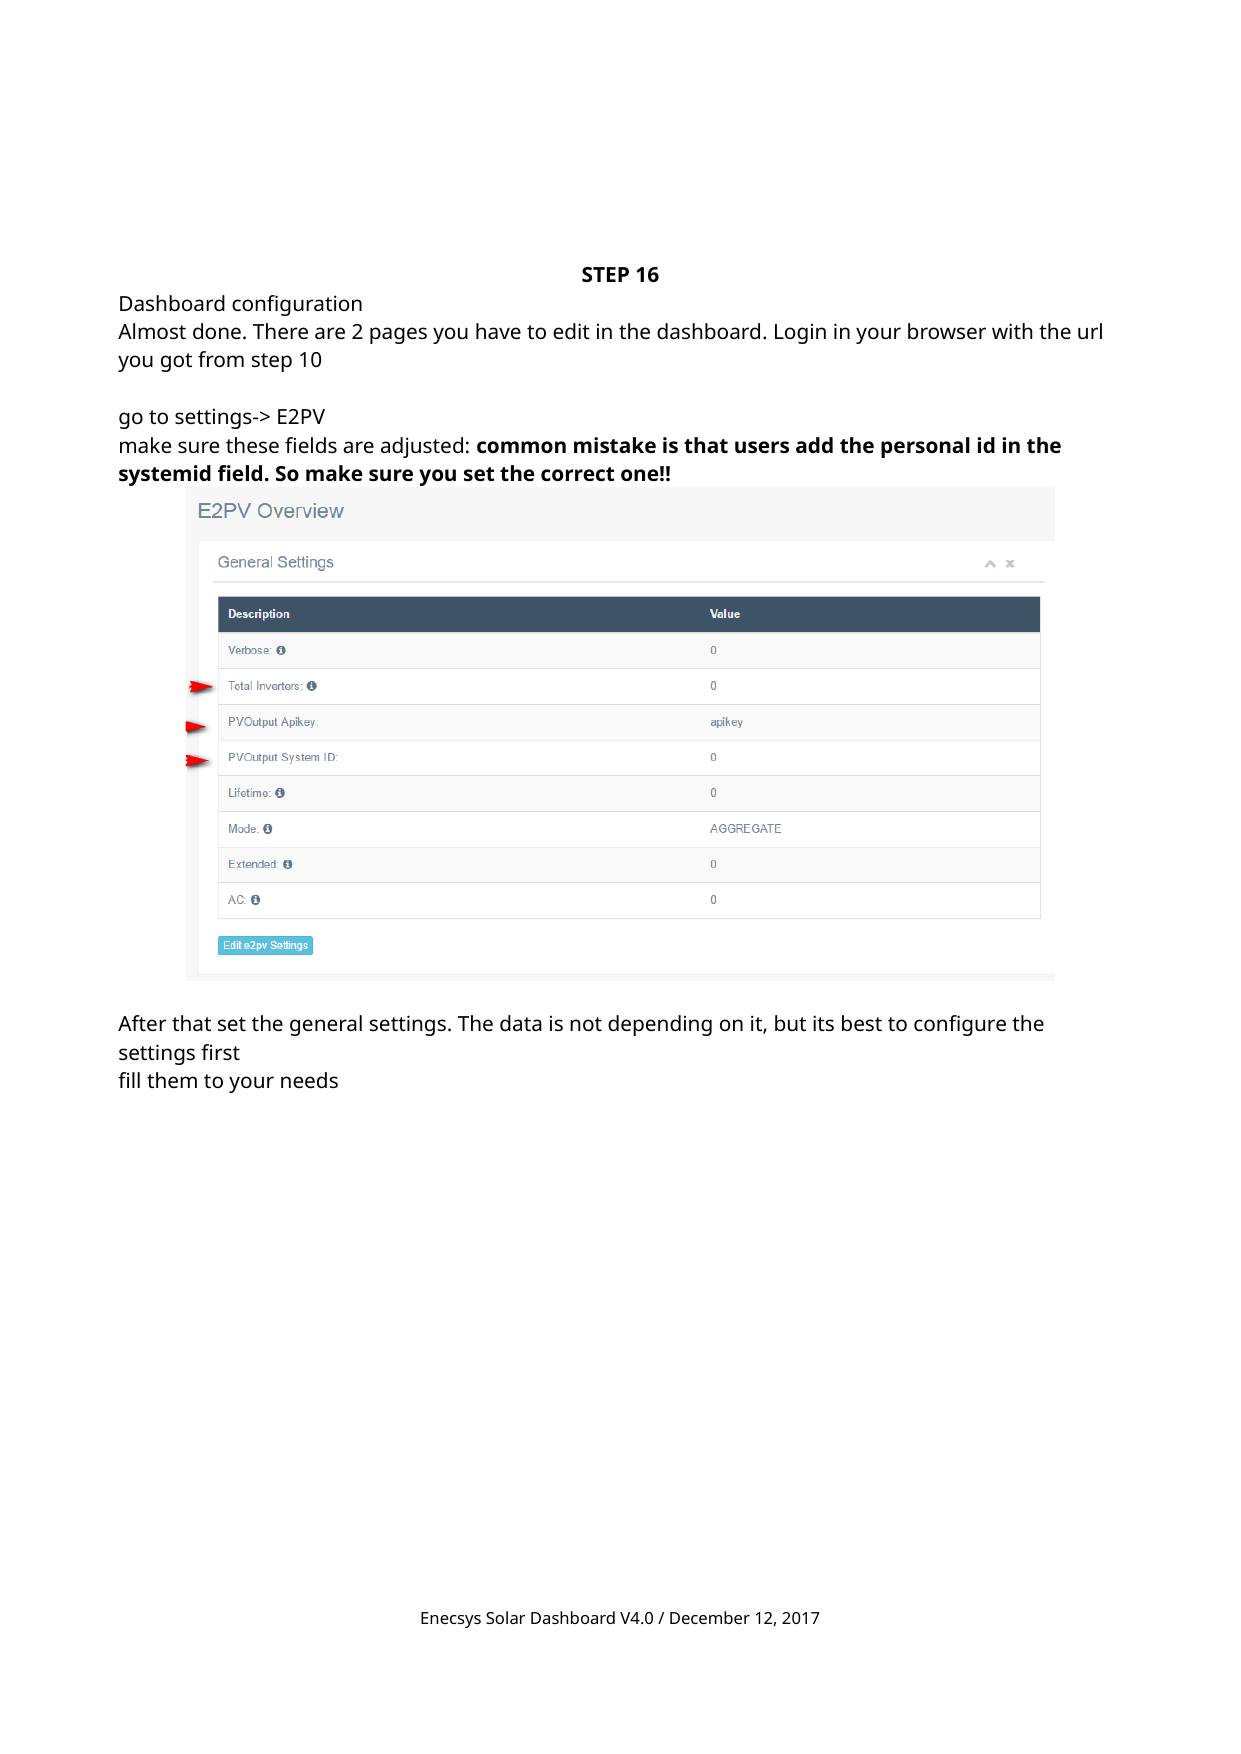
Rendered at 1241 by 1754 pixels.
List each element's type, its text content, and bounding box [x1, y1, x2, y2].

text fill them to your needs [118, 1066, 1122, 1095]
text STEP 16 [118, 260, 1122, 289]
text make sure these fields are adjusted: common mistake is that users add the personal id in the systemid field. So make sure you set the correct one!! [118, 431, 1122, 488]
text Almost done. There are 2 pages you have to edit in the dashboard. Login in your browser with the url you got from step 10 [118, 317, 1122, 374]
text Dashboard configuration [118, 289, 1122, 317]
picture [185, 487, 1055, 981]
text After that set the general settings. The data is not depending on it, but its best to configure the settings first [118, 1009, 1122, 1066]
text go to settings-> E2PV [118, 402, 1122, 431]
